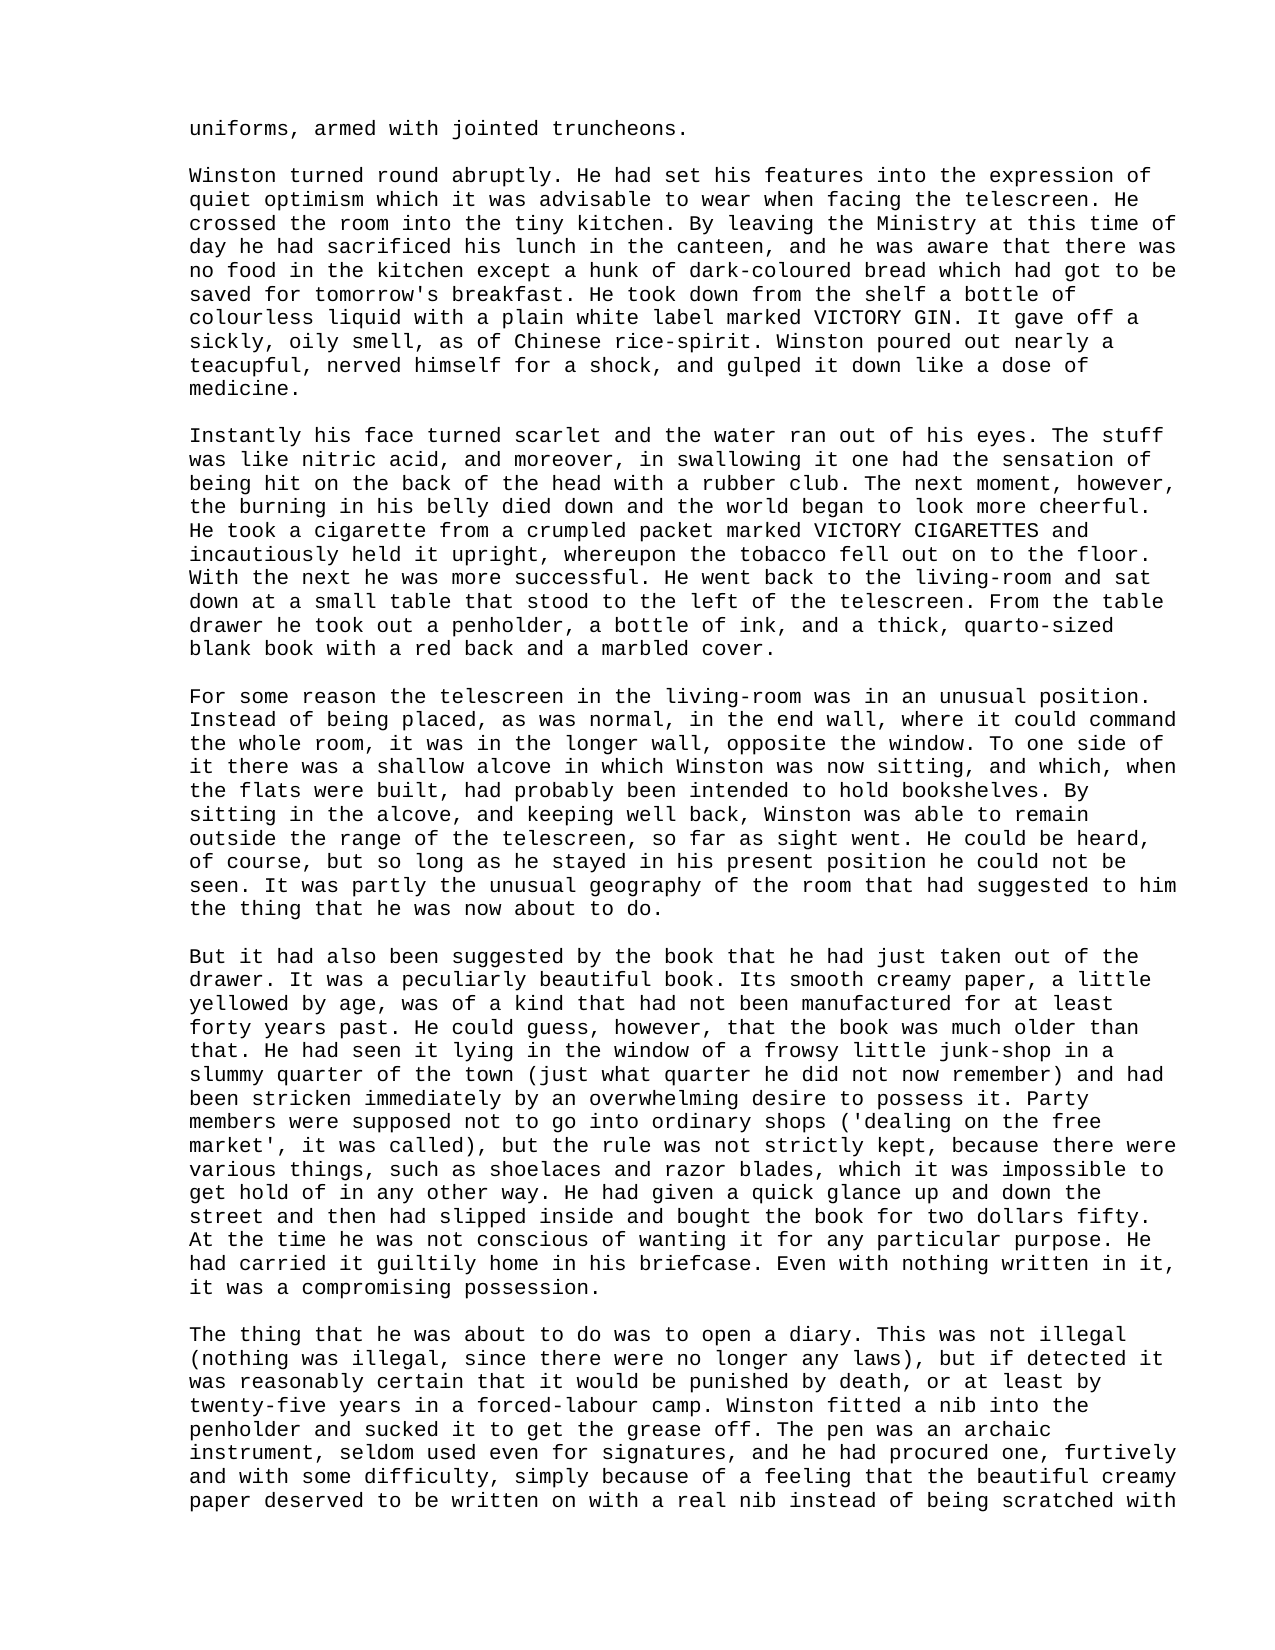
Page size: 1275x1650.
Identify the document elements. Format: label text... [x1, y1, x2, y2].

text uniforms, armed with jointed truncheons. Winston turned round abruptly. He had set his features into the expression of quiet optimism which it was advisable to wear when facing the telescreen. He crossed the room into the tiny kitchen. By leaving the Ministry at this time of day he had sacrificed his lunch in the canteen, and he was aware that there was no food in the kitchen except a hunk of dark-coloured bread which had got to be saved for tomorrow's breakfast. He took down from the shelf a bottle of colourless liquid with a plain white label marked VICTORY GIN. It gave off a sickly, oily smell, as of Chinese rice-spirit. Winston poured out nearly a teacupful, nerved himself for a shock, and gulped it down like a dose of medicine. Instantly his face turned scarlet and the water ran out of his eyes. The stuff was like nitric acid, and moreover, in swallowing it one had the sensation of being hit on the back of the head with a rubber club. The next moment, however, the burning in his belly died down and the world began to look more cheerful. He took a cigarette from a crumpled packet marked VICTORY CIGARETTES and incautiously held it upright, whereupon the tobacco fell out on to the floor. With the next he was more successful. He went back to the living-room and sat down at a small table that stood to the left of the telescreen. From the table drawer he took out a penholder, a bottle of ink, and a thick, quarto-sized blank book with a red back and a marbled cover. For some reason the telescreen in the living-room was in an unusual position. Instead of being placed, as was normal, in the end wall, where it could command the whole room, it was in the longer wall, opposite the window. To one side of it there was a shallow alcove in which Winston was now sitting, and which, when the flats were built, had probably been intended to hold bookshelves. By sitting in the alcove, and keeping well back, Winston was able to remain outside the range of the telescreen, so far as sight went. He could be heard, of course, but so long as he stayed in his present position he could not be seen. It was partly the unusual geography of the room that had suggested to him the thing that he was now about to do. But it had also been suggested by the book that he had just taken out of the drawer. It was a peculiarly beautiful book. Its smooth creamy paper, a little yellowed by age, was of a kind that had not been manufactured for at least forty years past. He could guess, however, that the book was much older than that. He had seen it lying in the window of a frowsy little junk-shop in a slummy quarter of the town (just what quarter he did not now remember) and had been stricken immediately by an overwhelming desire to possess it. Party members were supposed not to go into ordinary shops ('dealing on the free market', it was called), but the rule was not strictly kept, because there were various things, such as shoelaces and razor blades, which it was impossible to get hold of in any other way. He had given a quick glance up and down the street and then had slipped inside and bought the book for two dollars fifty. At the time he was not conscious of wanting it for any particular purpose. He had carried it guiltily home in his briefcase. Even with nothing written in it, it was a compromising possession. The thing that he was about to do was to open a diary. This was not illegal (nothing was illegal, since there were no longer any laws), but if detected it was reasonably certain that it would be punished by death, or at least by twenty-five years in a forced-labour camp. Winston fitted a nib into the penholder and sucked it to get the grease off. The pen was an archaic instrument, seldom used even for signatures, and he had procured one, furtively and with some difficulty, simply because of a feeling that the beautiful creamy paper deserved to be written on with a real nib instead of being scratched with [189, 118, 1185, 1513]
